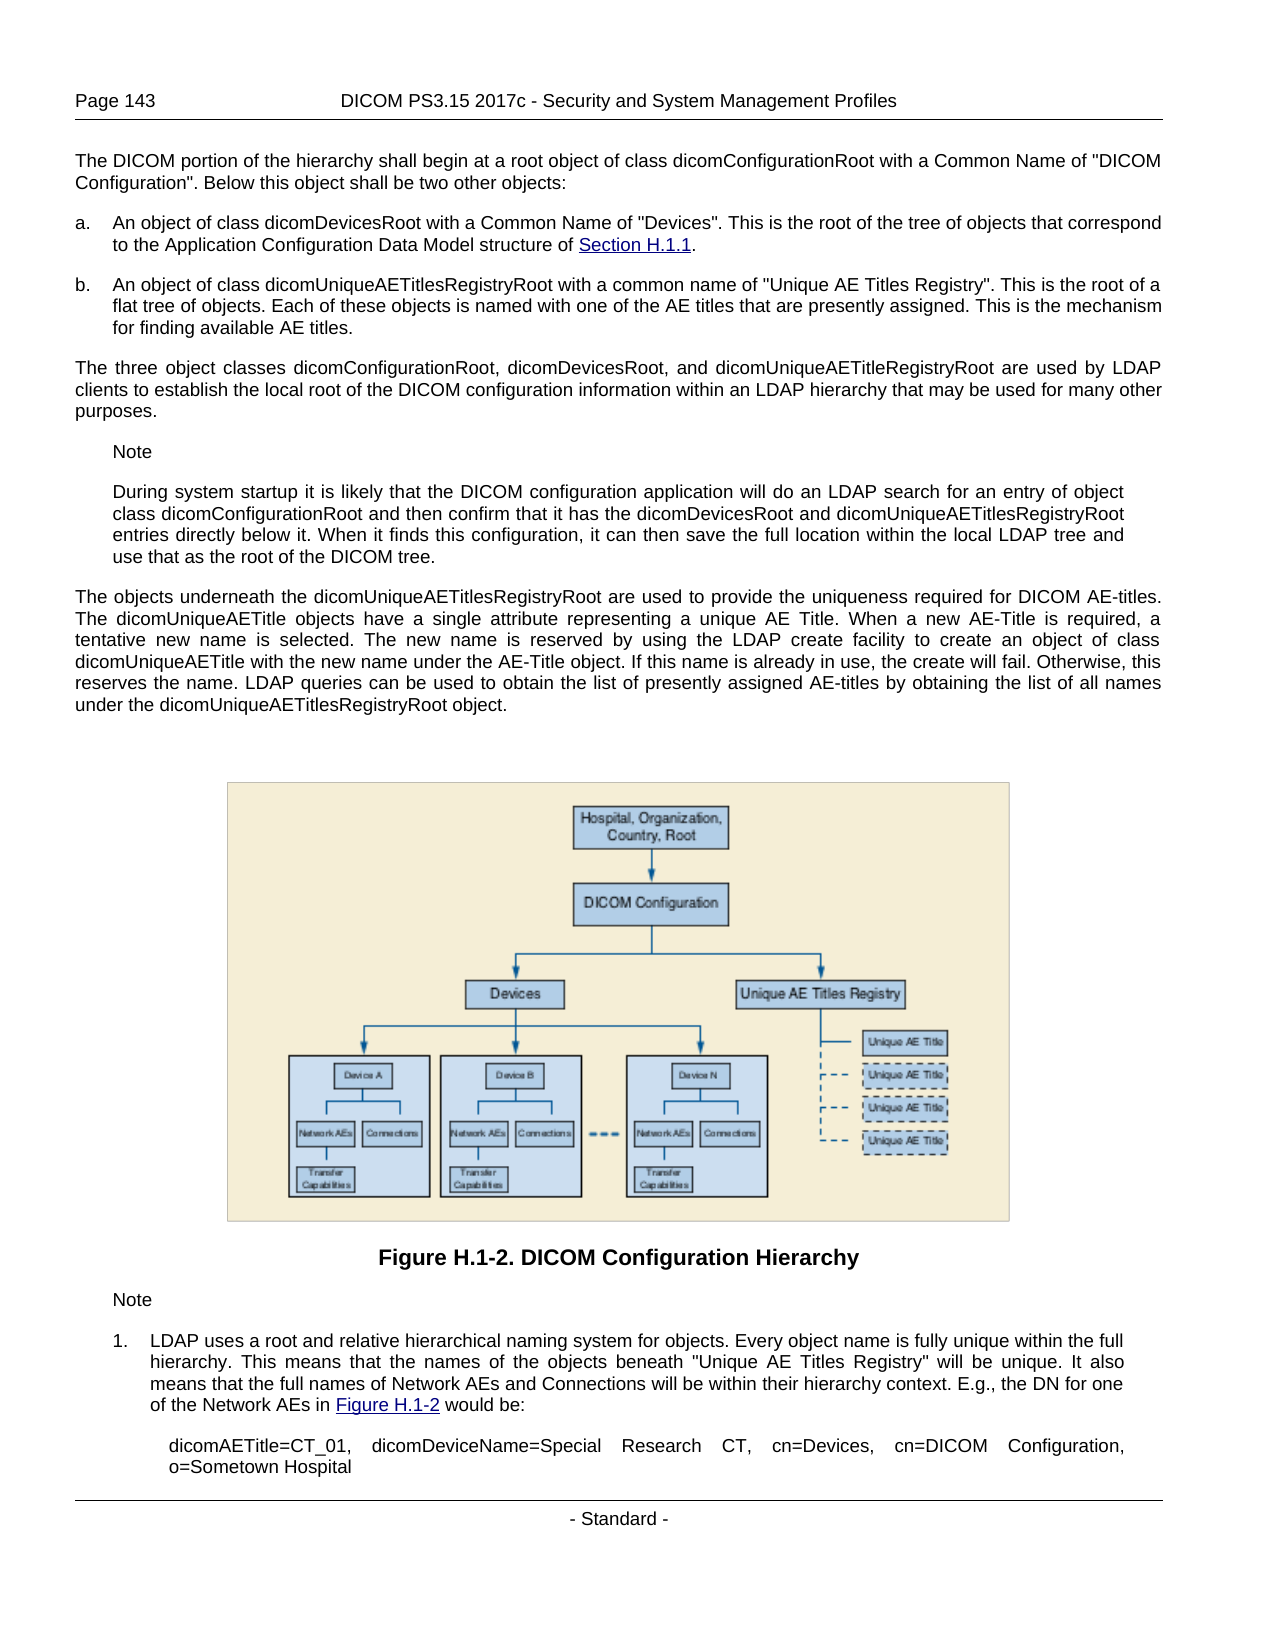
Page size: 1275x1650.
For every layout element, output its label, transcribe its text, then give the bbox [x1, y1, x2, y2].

text Note [112, 441, 1125, 462]
picture [226, 781, 1011, 1223]
text dicomAETitle=CT_01, dicomDeviceName=Special Research CT, cn=Devices, cn=DICOM Configuration, o=Sometown Hospital [169, 1434, 1125, 1478]
text During system startup it is likely that the DICOM configuration application will do an LDAP search for an entry of object class dicomConfigurationRoot and then confirm that it has the dicomDevicesRoot and dicomUniqueAETitlesRegistryRoot entries directly below it. When it finds this configuration, it can then save the full location within the local LDAP tree and use that as the root of the DICOM tree. [112, 481, 1125, 567]
text The DICOM portion of the hierarchy shall begin at a root object of class dicomConfigurationRoot with a Common Name of "DICOM Configuration". Below this object shall be two other objects: [75, 150, 1162, 193]
text Figure H.1-2. DICOM Configuration Hierarchy [75, 1245, 1162, 1271]
list An object of class dicomUniqueAETitlesRegistryRoot with a common name of "Unique AE Titles Registry". This is the root of a flat tree of objects. Each of these objects is named with one of the AE titles that are presently assigned. This is the mechanism for finding available AE titles. [75, 274, 1162, 338]
text The objects underneath the dicomUniqueAETitlesRegistryRoot are used to provide the uniqueness required for DICOM AE-titles. The dicomUniqueAETitle objects have a single attribute representing a unique AE Title. When a new AE-Title is required, a tentative new name is selected. The new name is reserved by using the LDAP create facility to create an object of class dicomUniqueAETitle with the new name under the AE-Title object. If this name is already in use, the create will fail. Otherwise, this reserves the name. LDAP queries can be used to obtain the list of presently assigned AE-titles by obtaining the list of all names under the dicomUniqueAETitlesRegistryRoot object. [75, 586, 1162, 715]
list An object of class dicomDevicesRoot with a Common Name of "Devices". This is the root of the tree of objects that correspond to the Application Configuration Data Model structure of Section H.1.1. [75, 212, 1162, 255]
list LDAP uses a root and relative hierarchical naming system for objects. Every object name is fully unique within the full hierarchy. This means that the names of the objects beneath "Unique AE Titles Registry" will be unique. It also means that the full names of Network AEs and Connections will be within their hierarchy context. E.g., the DN for one of the Network AEs in Figure H.1-2 would be: [112, 1329, 1125, 1416]
text Note [112, 1289, 1125, 1311]
text The three object classes dicomConfigurationRoot, dicomDevicesRoot, and dicomUniqueAETitleRegistryRoot are used by LDAP clients to establish the local root of the DICOM configuration information within an LDAP hierarchy that may be used for many other purposes. [75, 357, 1162, 422]
